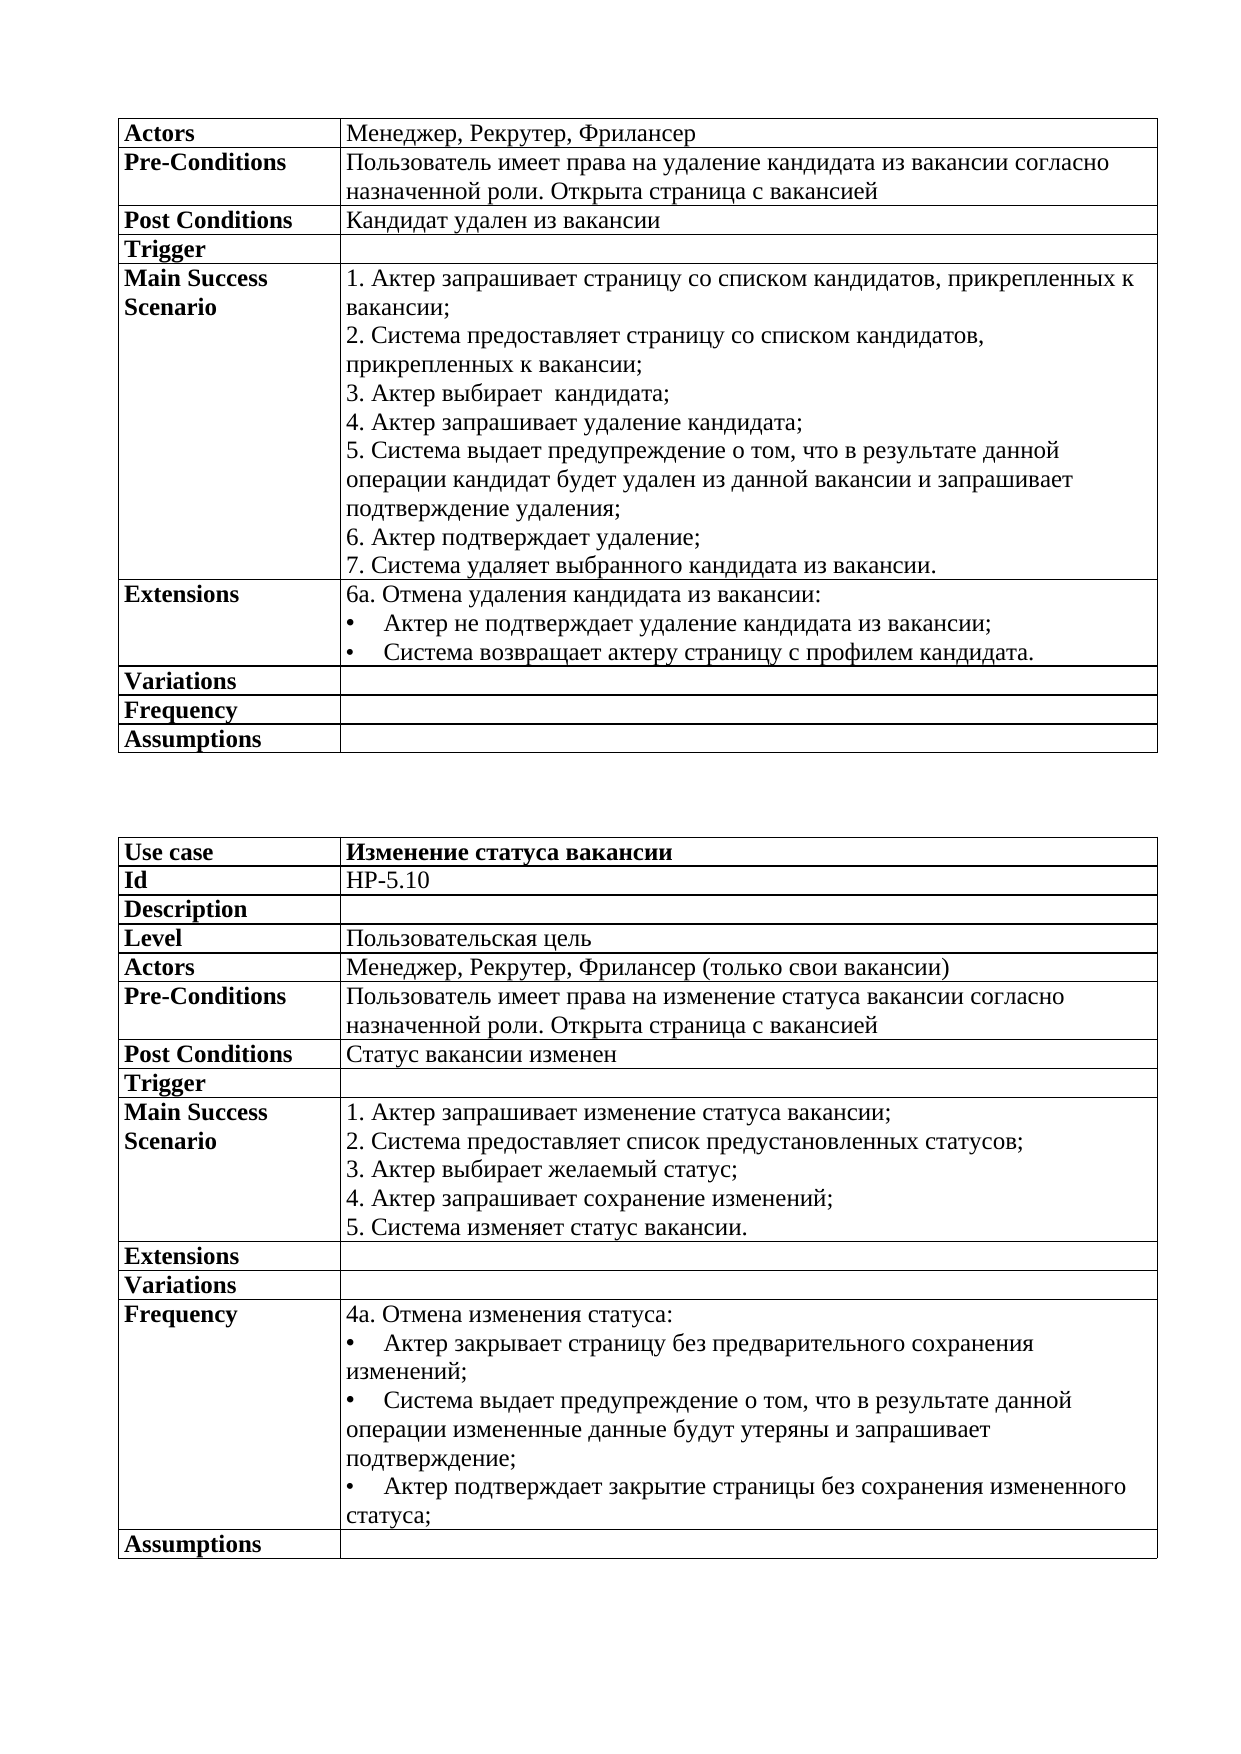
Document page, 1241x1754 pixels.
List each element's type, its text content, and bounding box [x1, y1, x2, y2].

table_cell Кандидат удален из вакансии [341, 206, 1157, 234]
table_cell Менеджер, Рекрутер, Фрилансер [341, 119, 1157, 147]
table_header Изменение статуса вакансии [341, 838, 1157, 865]
table_cell НР-5.10 [341, 867, 1157, 894]
table_cell Post Conditions [119, 1040, 340, 1068]
table_cell [341, 725, 1157, 752]
table_cell Main Success Scenario [119, 264, 340, 579]
table_cell Assumptions [119, 1530, 340, 1558]
table_cell Пользовательская цель [341, 925, 1157, 952]
table_cell Пользователь имеет права на изменение статуса вакансии согласно назначенной роли. Открыта страница с вакансией [341, 982, 1157, 1039]
table_cell [341, 1242, 1157, 1270]
table_cell Description [119, 896, 340, 923]
table_cell Trigger [119, 235, 340, 263]
table_cell 1. Актер запрашивает страницу со списком кандидатов, прикрепленных к вакансии; 2. Система предоставляет страницу со списком кандидатов, прикрепленных к вакансии; 3. Актер выбирает кандидата; 4. Актер запрашивает удаление кандидата; 5. Система выдает предупреждение о том, что в результате данной операции кандидат будет удален из данной вакансии и запрашивает подтверждение удаления; 6. Актер подтверждает удаление; 7. Система удаляет выбранного кандидата из вакансии. [341, 264, 1157, 579]
table_cell Main Success Scenario [119, 1098, 340, 1241]
table_cell Variations [119, 1271, 340, 1299]
table_cell Статус вакансии изменен [341, 1040, 1157, 1068]
table_cell Extensions [119, 1242, 340, 1270]
table_cell 1. Актер запрашивает изменение статуса вакансии; 2. Система предоставляет список предустановленных статусов; 3. Актер выбирает желаемый статус; 4. Актер запрашивает сохранение изменений; 5. Система изменяет статус вакансии. [341, 1098, 1157, 1241]
table_cell Frequency [119, 1300, 340, 1529]
table_cell Пользователь имеет права на удаление кандидата из вакансии согласно назначенной роли. Открыта страница с вакансией [341, 148, 1157, 205]
table_cell Assumptions [119, 725, 340, 752]
table_header Use case [119, 838, 340, 865]
table_cell Actors [119, 954, 340, 981]
table_cell [341, 235, 1157, 263]
table_cell Pre-Conditions [119, 148, 340, 205]
table_cell Level [119, 925, 340, 952]
table_cell Extensions [119, 580, 340, 665]
table_cell Post Conditions [119, 206, 340, 234]
table_cell [341, 696, 1157, 723]
table_cell Actors [119, 119, 340, 147]
table_cell [341, 1069, 1157, 1097]
table_cell [341, 896, 1157, 923]
table_cell Pre-Conditions [119, 982, 340, 1039]
table_cell Id [119, 867, 340, 894]
table_cell Менеджер, Рекрутер, Фрилансер (только свои вакансии) [341, 954, 1157, 981]
table_cell Trigger [119, 1069, 340, 1097]
table_cell 4а. Отмена изменения статуса: Актер закрывает страницу без предварительного сохранения изменений; Система выдает предупреждение о том, что в результате данной операции измененные данные будут утеряны и запрашивает подтверждение; Актер подтверждает закрытие страницы без сохранения измененного статуса; [341, 1300, 1157, 1529]
table_cell [341, 1271, 1157, 1299]
table_cell Frequency [119, 696, 340, 723]
table_cell 6а. Отмена удаления кандидата из вакансии: Актер не подтверждает удаление кандидата из вакансии; Система возвращает актеру страницу с профилем кандидата. [341, 580, 1157, 665]
table_cell [341, 667, 1157, 694]
table_cell Variations [119, 667, 340, 694]
table_cell [341, 1530, 1157, 1558]
